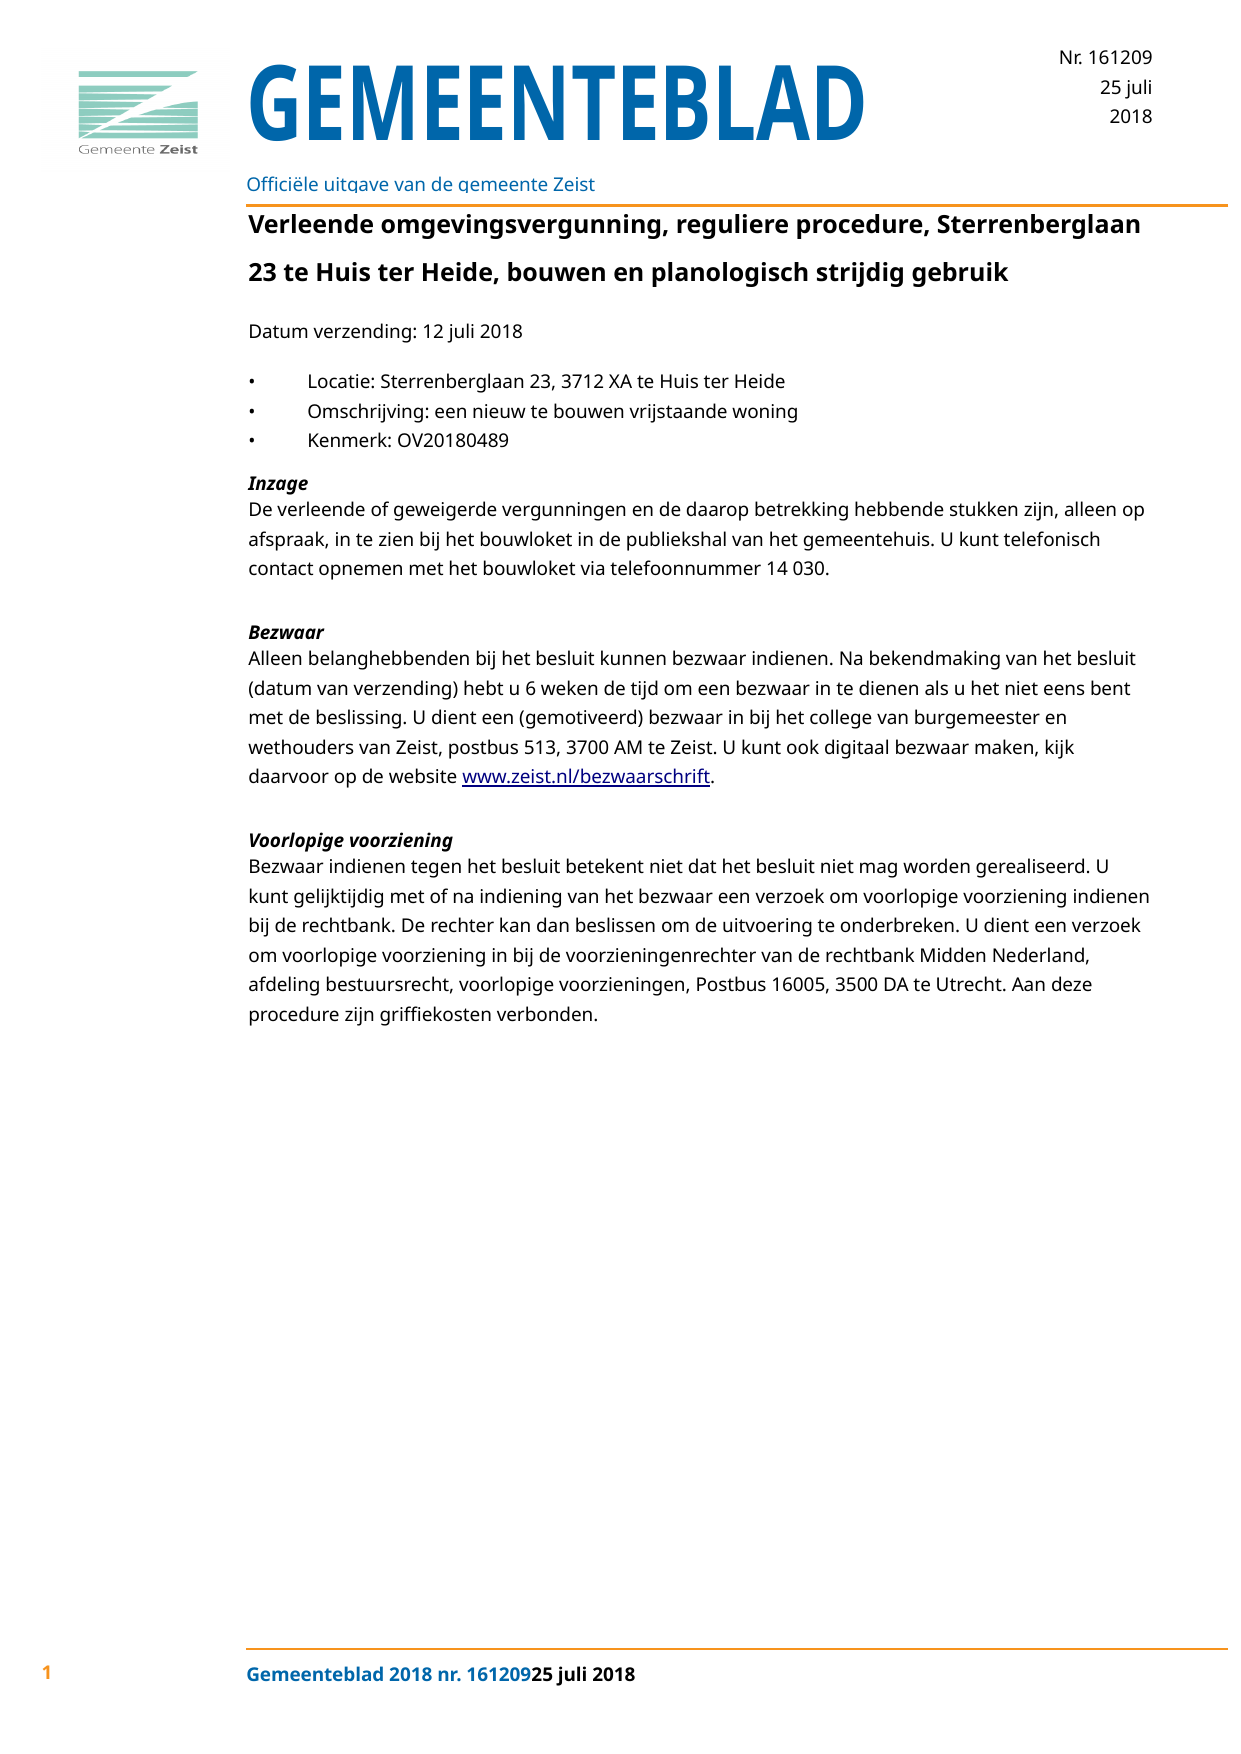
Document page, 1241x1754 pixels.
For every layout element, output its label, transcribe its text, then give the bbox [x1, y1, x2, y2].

text Inzage [248, 471, 1152, 496]
text Bezwaar indienen tegen het besluit betekent niet dat het besluit niet mag worden gerealiseerd. U kunt gelijktijdig met of na indiening van het bezwaar een verzoek om voorlopige voorziening indienen bij de rechtbank. De rechter kan dan beslissen om de uitvoering te onderbreken. U dient een verzoek om voorlopige voorziening in bij de voorzieningenrechter van de rechtbank Midden Nederland, afdeling bestuursrecht, voorlopige voorzieningen, Postbus 16005, 3500 DA te Utrecht. Aan deze procedure zijn griffiekosten verbonden. [248, 853, 1152, 1027]
text Bezwaar [248, 619, 1152, 645]
text Verleende omgevingsvergunning, reguliere procedure, Sterrenberglaan 23 te Huis ter Heide, bouwen en planologisch strijdig gebruik [248, 207, 1152, 288]
picture [41, 47, 231, 172]
text Datum verzending: 12 juli 2018 [248, 318, 1152, 344]
text Voorlopige voorziening [248, 827, 1152, 853]
list Kenmerk: OV20180489 [248, 427, 1152, 453]
list Omschrijving: een nieuw te bouwen vrijstaande woning [248, 398, 1152, 424]
text Alleen belanghebbenden bij het besluit kunnen bezwaar indienen. Na bekendmaking van het besluit (datum van verzending) hebt u 6 weken de tijd om een bezwaar in te dienen als u het niet eens bent met de beslissing. U dient een (gemotiveerd) bezwaar in bij het college van burgemeester en wethouders van Zeist, postbus 513, 3700 AM te Zeist. U kunt ook digitaal bezwaar maken, kijk daarvoor op de website www.zeist.nl/bezwaarschrift. [248, 645, 1152, 789]
list Locatie: Sterrenberglaan 23, 3712 XA te Huis ter Heide [248, 368, 1152, 394]
text De verleende of geweigerde vergunningen en de daarop betrekking hebbende stukken zijn, alleen op afspraak, in te zien bij het bouwloket in de publiekshal van het gemeentehuis. U kunt telefonisch contact opnemen met het bouwloket via telefoonnummer 14 030. [248, 496, 1152, 581]
